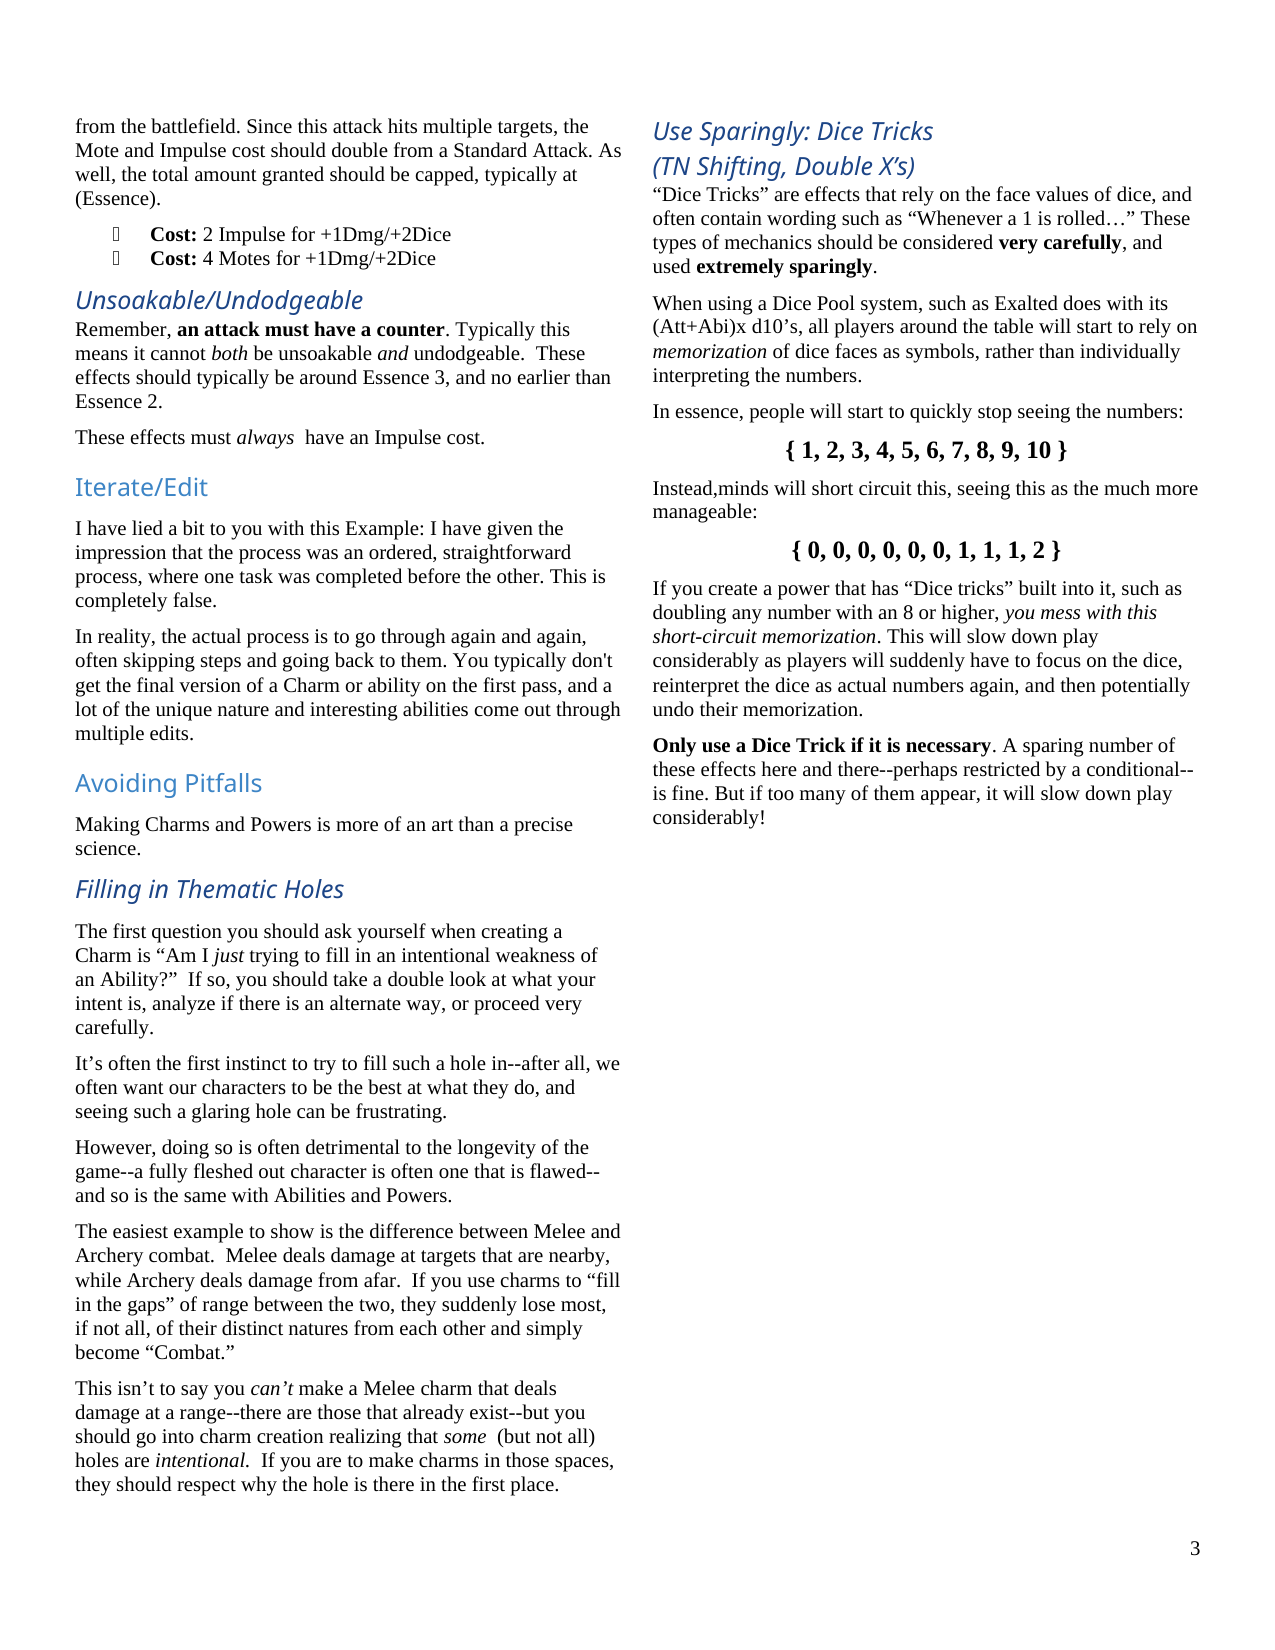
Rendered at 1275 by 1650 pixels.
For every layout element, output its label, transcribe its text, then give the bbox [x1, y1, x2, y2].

list Cost: 4 Motes for +1Dmg/+2Dice [112, 246, 622, 270]
text These effects must always have an Impulse cost. [75, 425, 622, 449]
text { 0, 0, 0, 0, 0, 0, 1, 1, 1, 2 } [652, 536, 1200, 564]
text This isn’t to say you can’t make a Melee charm that deals damage at a range--there are those that already exist--but you should go into charm creation realizing that some (but not all) holes are intentional. If you are to make charms in those spaces, they should respect why the hole is there in the first place. [75, 1376, 622, 1496]
subtitle Use Sparingly: Dice Tricks (TN Shifting, Double X’s) [652, 114, 1200, 182]
text When using a Dice Pool system, such as Exalted does with its (Att+Abi)x d10’s, all players around the table will start to rely on memorization of dice faces as symbols, rather than individually interpreting the numbers. [652, 290, 1200, 387]
text “Dice Tricks” are effects that rely on the face values of dice, and often contain wording such as “Whenever a 1 is rolled…” These types of mechanics should be considered very carefully, and used extremely sparingly. [652, 182, 1200, 278]
text I have lied a bit to you with this Example: I have given the impression that the process was an ordered, straightforward process, where one task was completed before the other. This is completely false. [75, 516, 622, 612]
subtitle Iterate/Edit [75, 469, 622, 504]
text However, doing so is often detrimental to the longevity of the game--a fully fleshed out character is often one that is flawed--and so is the same with Abilities and Powers. [75, 1135, 622, 1207]
text Making Charms and Powers is more of an art than a precise science. [75, 812, 622, 860]
list Cost: 2 Impulse for +1Dmg/+2Dice [112, 222, 622, 246]
text In essence, people will start to quickly stop seeing the numbers: [652, 399, 1200, 423]
text from the battlefield. Since this attack hits multiple targets, the Mote and Impulse cost should double from a Standard Attack. As well, the total amount granted should be capped, typically at (Essence). [75, 114, 622, 210]
text Instead,minds will short circuit this, seeing this as the much more manageable: [652, 475, 1200, 523]
text Only use a Dice Trick if it is necessary. A sparing number of these effects here and there--perhaps restricted by a conditional--is fine. But if too many of them appear, it will slow down play considerably! [652, 733, 1200, 829]
text In reality, the actual process is to go through again and again, often skipping steps and going back to them. You typically don't get the final version of a Charm or ability on the first pass, and a lot of the unique nature and interesting abilities come out through multiple edits. [75, 624, 622, 745]
text The first question you should ask yourself when creating a Charm is “Am I just trying to fill in an intentional weakness of an Ability?” If so, you should take a double look at what your intent is, analyze if there is an alternate way, or proceed very carefully. [75, 919, 622, 1039]
text Remember, an attack must have a counter. Typically this means it cannot both be unsoakable and undodgeable. These effects should typically be around Essence 3, and no earlier than Essence 2. [75, 316, 622, 413]
text If you create a power that has “Dice tricks” built into it, such as doubling any number with an 8 or higher, you mess with this short-circuit memorization. This will slow down play considerably as players will suddenly have to focus on the dice, reinterpret the dice as actual numbers again, and then potentially undo their memorization. [652, 576, 1200, 721]
subtitle Filling in Thematic Holes [75, 872, 622, 906]
text { 1, 2, 3, 4, 5, 6, 7, 8, 9, 10 } [652, 435, 1200, 463]
subtitle Unsoakable/Undodgeable [75, 282, 622, 316]
subtitle Avoiding Pitfalls [75, 766, 622, 799]
text The easiest example to show is the difference between Melee and Archery combat. Melee deals damage at targets that are nearby, while Archery deals damage from afar. If you use charms to “fill in the gaps” of range between the two, they suddenly lose most, if not all, of their distinct natures from each other and simply become “Combat.” [75, 1219, 622, 1364]
text It’s often the first instinct to try to fill such a hole in--after all, we often want our characters to be the best at what they do, and seeing such a glaring hole can be frustrating. [75, 1051, 622, 1123]
